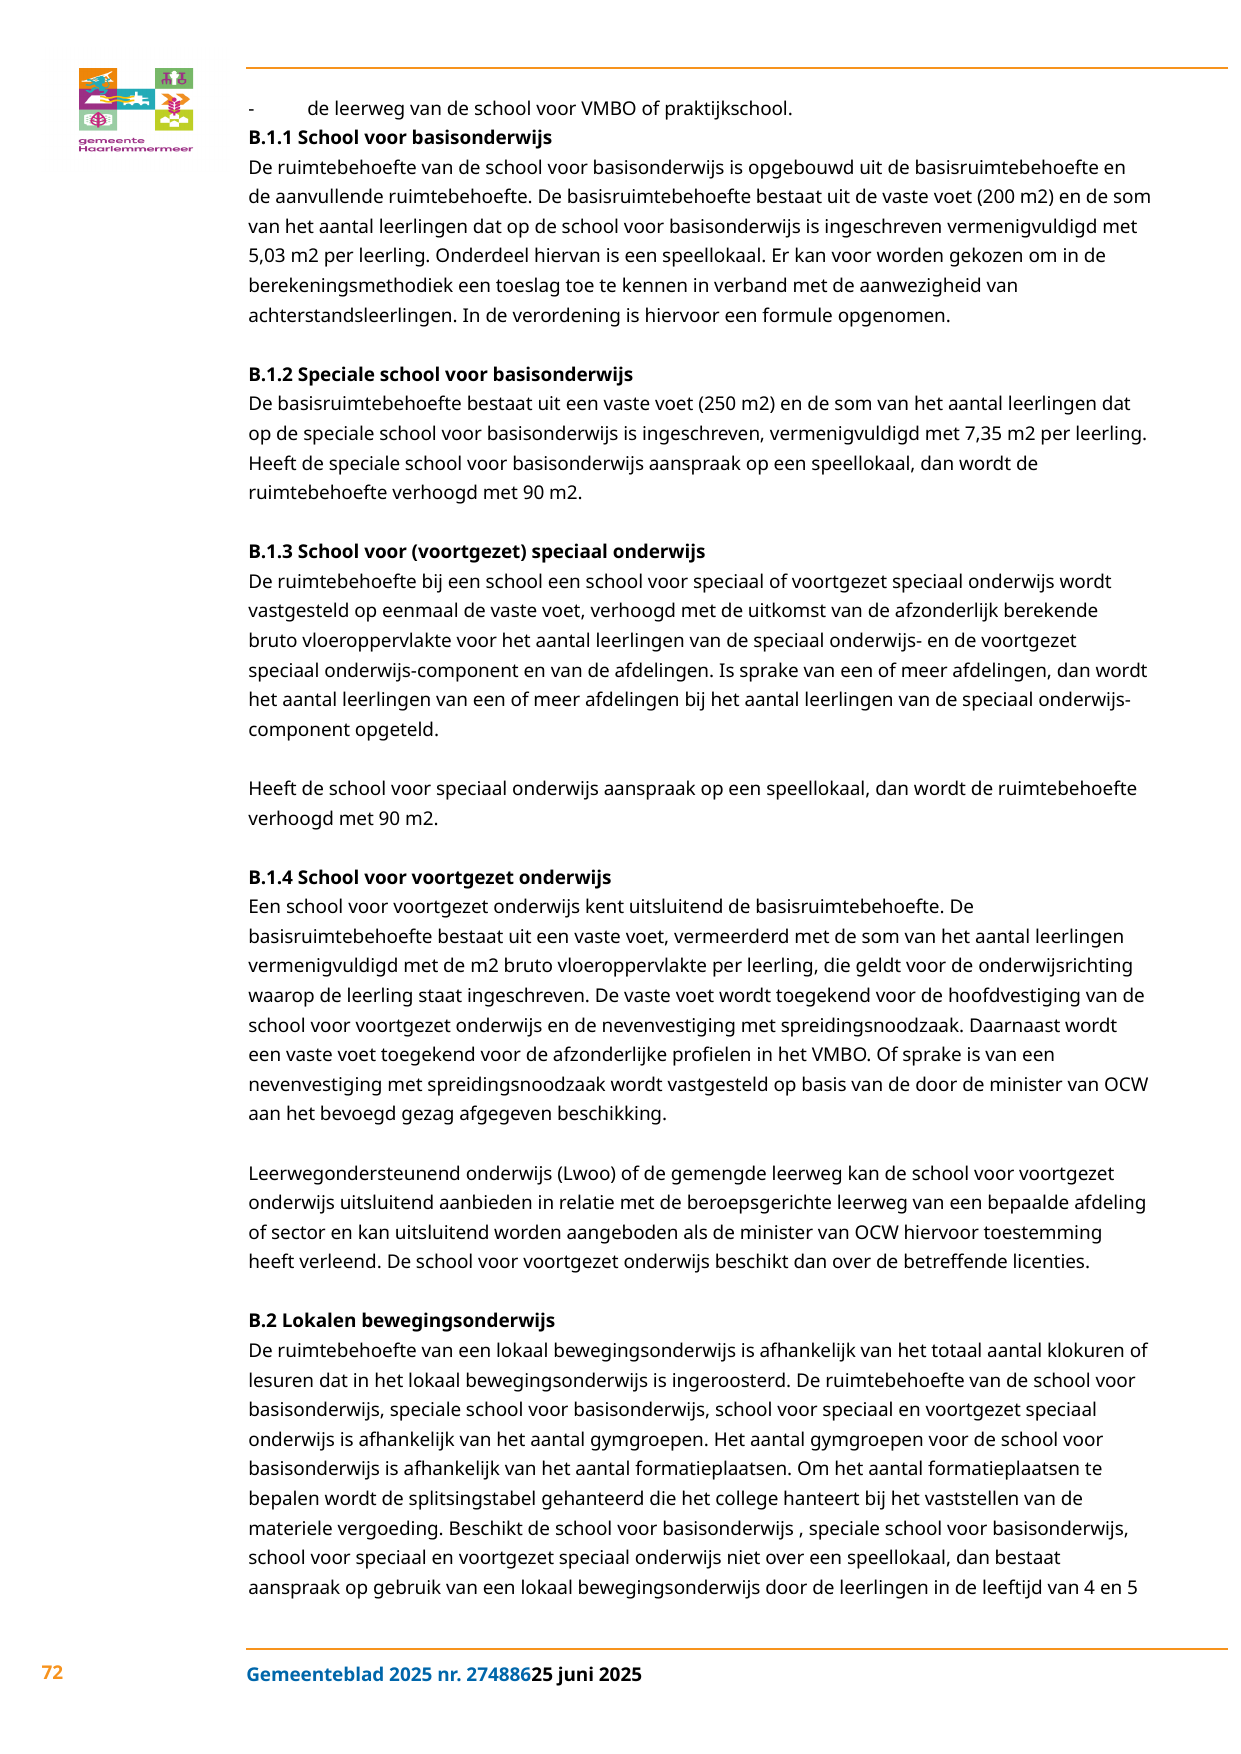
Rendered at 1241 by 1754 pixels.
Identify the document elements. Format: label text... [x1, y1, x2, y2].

list de leerweg van de school voor VMBO of praktijkschool. [248, 95, 1152, 121]
text B.1.2 Speciale school voor basisonderwijs [248, 361, 1152, 387]
text De basisruimtebehoefte bestaat uit een vaste voet (250 m2) en de som van het aantal leerlingen dat op de speciale school voor basisonderwijs is ingeschreven, vermenigvuldigd met 7,35 m2 per leerling. Heeft de speciale school voor basisonderwijs aanspraak op een speellokaal, dan wordt de ruimtebehoefte verhoogd met 90 m2. [248, 391, 1152, 505]
text B.1.4 School voor voortgezet onderwijs [248, 864, 1152, 890]
text De ruimtebehoefte van de school voor basisonderwijs is opgebouwd uit de basisruimtebehoefte en de aanvullende ruimtebehoefte. De basisruimtebehoefte bestaat uit de vaste voet (200 m2) en de som van het aantal leerlingen dat op de school voor basisonderwijs is ingeschreven vermenigvuldigd met 5,03 m2 per leerling. Onderdeel hiervan is een speellokaal. Er kan voor worden gekozen om in de berekeningsmethodiek een toeslag toe te kennen in verband met de aanwezigheid van achterstandsleerlingen. In de verordening is hiervoor een formule opgenomen. [248, 154, 1152, 328]
text Heeft de school voor speciaal onderwijs aanspraak op een speellokaal, dan wordt de ruimtebehoefte verhoogd met 90 m2. [248, 775, 1152, 831]
text De ruimtebehoefte bij een school een school voor speciaal of voortgezet speciaal onderwijs wordt vastgesteld op eenmaal de vaste voet, verhoogd met de uitkomst van de afzonderlijk berekende bruto vloeroppervlakte voor het aantal leerlingen van de speciaal onderwijs- en de voortgezet speciaal onderwijs-component en van de afdelingen. Is sprake van een of meer afdelingen, dan wordt het aantal leerlingen van een of meer afdelingen bij het aantal leerlingen van de speciaal onderwijs-component opgeteld. [248, 568, 1152, 742]
text B.1.1 School voor basisonderwijs [248, 124, 1152, 150]
text B.2 Lokalen bewegingsonderwijs [248, 1308, 1152, 1333]
text Een school voor voortgezet onderwijs kent uitsluitend de basisruimtebehoefte. De basisruimtebehoefte bestaat uit een vaste voet, vermeerderd met de som van het aantal leerlingen vermenigvuldigd met de m2 bruto vloeroppervlakte per leerling, die geldt voor de onderwijsrichting waarop de leerling staat ingeschreven. De vaste voet wordt toegekend voor de hoofdvestiging van de school voor voortgezet onderwijs en de nevenvestiging met spreidingsnoodzaak. Daarnaast wordt een vaste voet toegekend voor de afzonderlijke profielen in het VMBO. Of sprake is van een nevenvestiging met spreidingsnoodzaak wordt vastgesteld op basis van de door de minister van OCW aan het bevoegd gezag afgegeven beschikking. [248, 893, 1152, 1126]
text Leerwegondersteunend onderwijs (Lwoo) of de gemengde leerweg kan de school voor voortgezet onderwijs uitsluitend aanbieden in relatie met de beroepsgerichte leerweg van een bepaalde afdeling of sector en kan uitsluitend worden aangeboden als de minister van OCW hiervoor toestemming heeft verleend. De school voor voortgezet onderwijs beschikt dan over de betreffende licenties. [248, 1160, 1152, 1274]
text B.1.3 School voor (voortgezet) speciaal onderwijs [248, 538, 1152, 564]
picture [41, 47, 231, 172]
text De ruimtebehoefte van een lokaal bewegingsonderwijs is afhankelijk van het totaal aantal klokuren of lesuren dat in het lokaal bewegingsonderwijs is ingeroosterd. De ruimtebehoefte van de school voor basisonderwijs, speciale school voor basisonderwijs, school voor speciaal en voortgezet speciaal onderwijs is afhankelijk van het aantal gymgroepen. Het aantal gymgroepen voor de school voor basisonderwijs is afhankelijk van het aantal formatieplaatsen. Om het aantal formatieplaatsen te bepalen wordt de splitsingstabel gehanteerd die het college hanteert bij het vaststellen van de materiele vergoeding. Beschikt de school voor basisonderwijs , speciale school voor basisonderwijs, school voor speciaal en voortgezet speciaal onderwijs niet over een speellokaal, dan bestaat aanspraak op gebruik van een lokaal bewegingsonderwijs door de leerlingen in de leeftijd van 4 en 5 [248, 1337, 1152, 1600]
